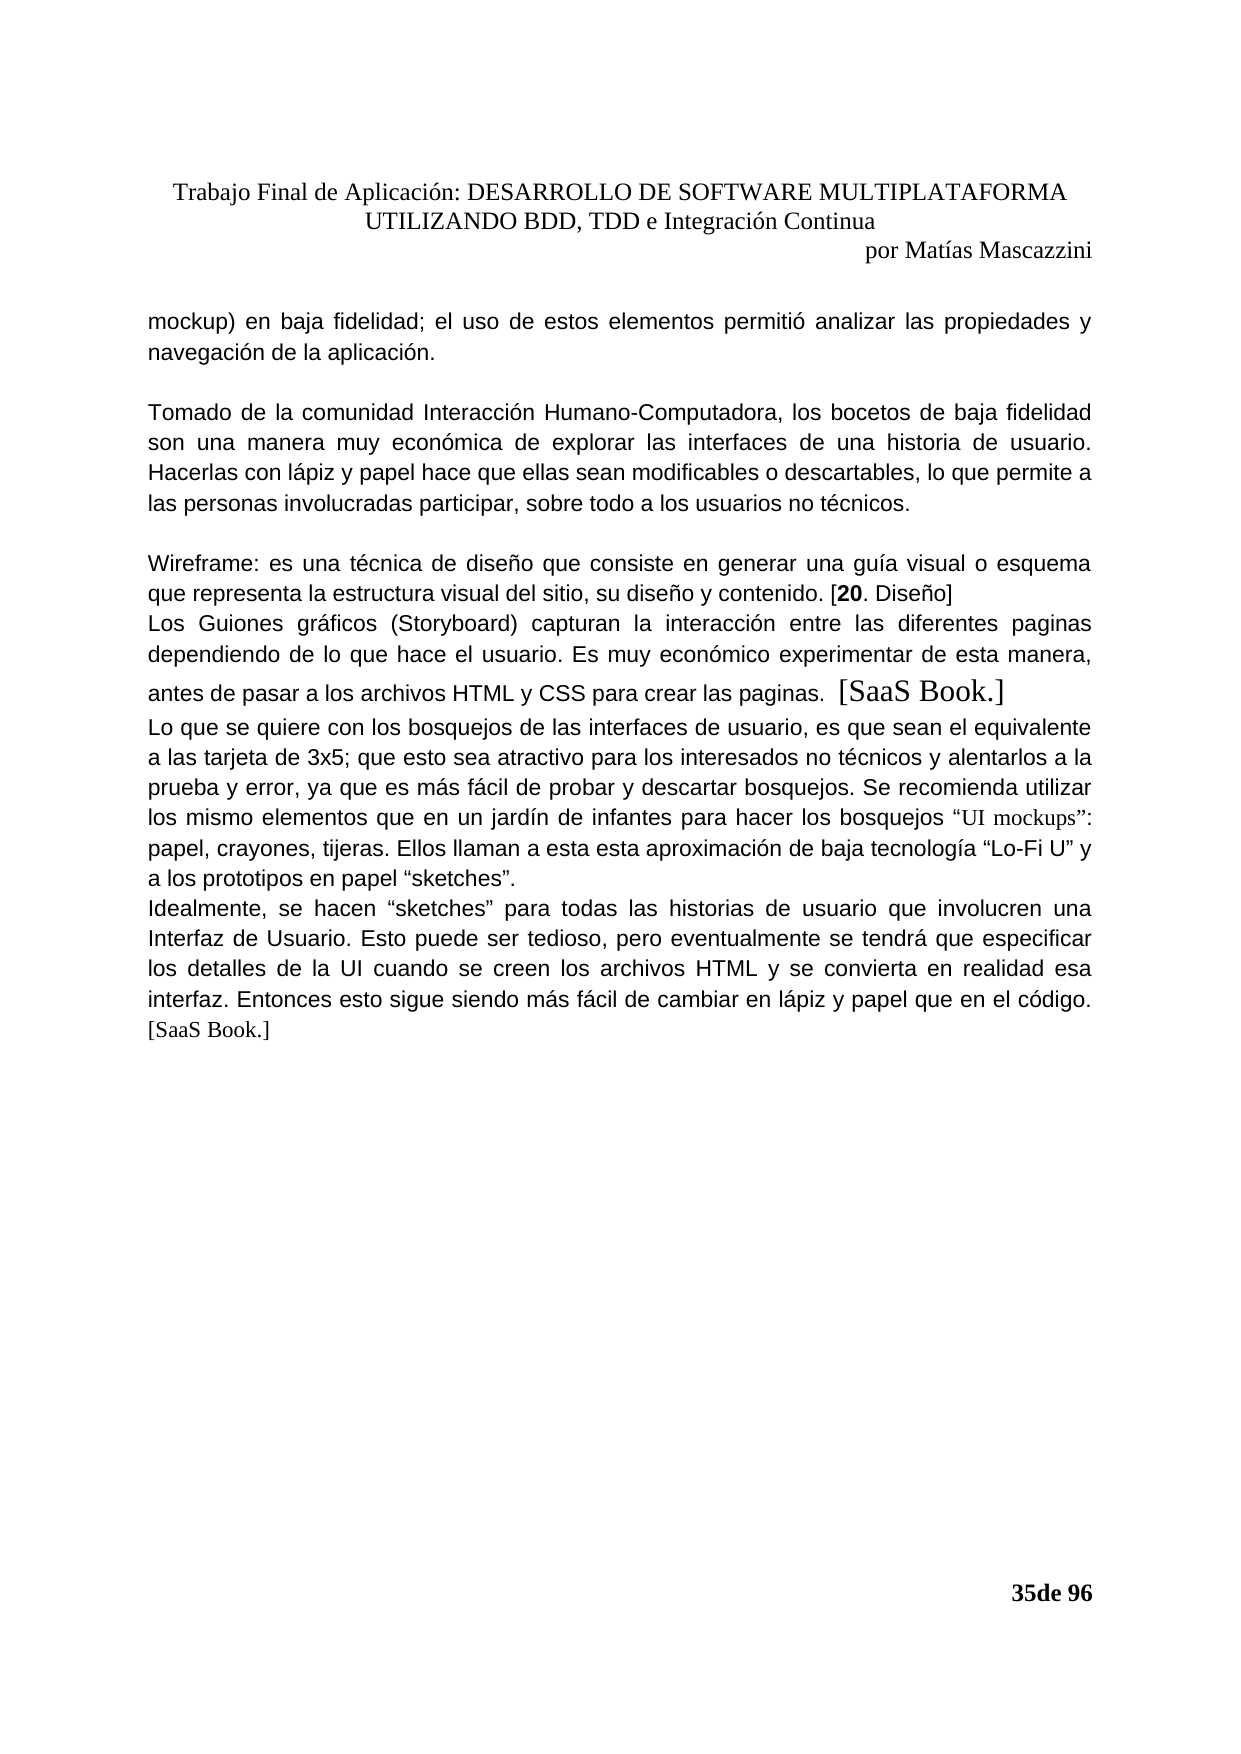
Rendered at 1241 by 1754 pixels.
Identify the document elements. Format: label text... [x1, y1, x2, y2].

text mockup) en baja fidelidad; el uso de estos elementos permitió analizar las propiedades y navegación de la aplicación. [148, 308, 1093, 365]
text Lo que se quiere con los bosquejos de las interfaces de usuario, es que sean el equivalente a las tarjeta de 3x5; que esto sea atractivo para los interesados no técnicos y alentarlos a la prueba y error, ya que es más fácil de probar y descartar bosquejos. Se recomienda utilizar los mismo elementos que en un jardín de infantes para hacer los bosquejos “UI mockups”: papel, crayones, tijeras. Ellos llaman a esta esta aproximación de baja tecnología “Lo-Fi U” y a los prototipos en papel “sketches”. [148, 713, 1093, 891]
text Wireframe: es una técnica de diseño que consiste en generar una guía visual o esquema que representa la estructura visual del sitio, su diseño y contenido. [20. Diseño] [148, 550, 1093, 607]
text Los Guiones gráficos (Storyboard) capturan la interacción entre las diferentes paginas dependiendo de lo que hace el usuario. Es muy económico experimentar de esta manera, antes de pasar a los archivos HTML y CSS para crear las paginas. [SaaS Book.] [148, 610, 1093, 708]
text Tomado de la comunidad Interacción Humano-Computadora, los bocetos de baja fidelidad son una manera muy económica de explorar las interfaces de una historia de usuario. Hacerlas con lápiz y papel hace que ellas sean modificables o descartables, lo que permite a las personas involucradas participar, sobre todo a los usuarios no técnicos. [148, 399, 1093, 516]
text Idealmente, se hacen “sketches” para todas las historias de usuario que involucren una Interfaz de Usuario. Esto puede ser tedioso, pero eventualmente se tendrá que especificar los detalles de la UI cuando se creen los archivos HTML y se convierta en realidad esa interfaz. Entonces esto sigue siendo más fácil de cambiar en lápiz y papel que en el código. [SaaS Book.] [148, 895, 1093, 1042]
